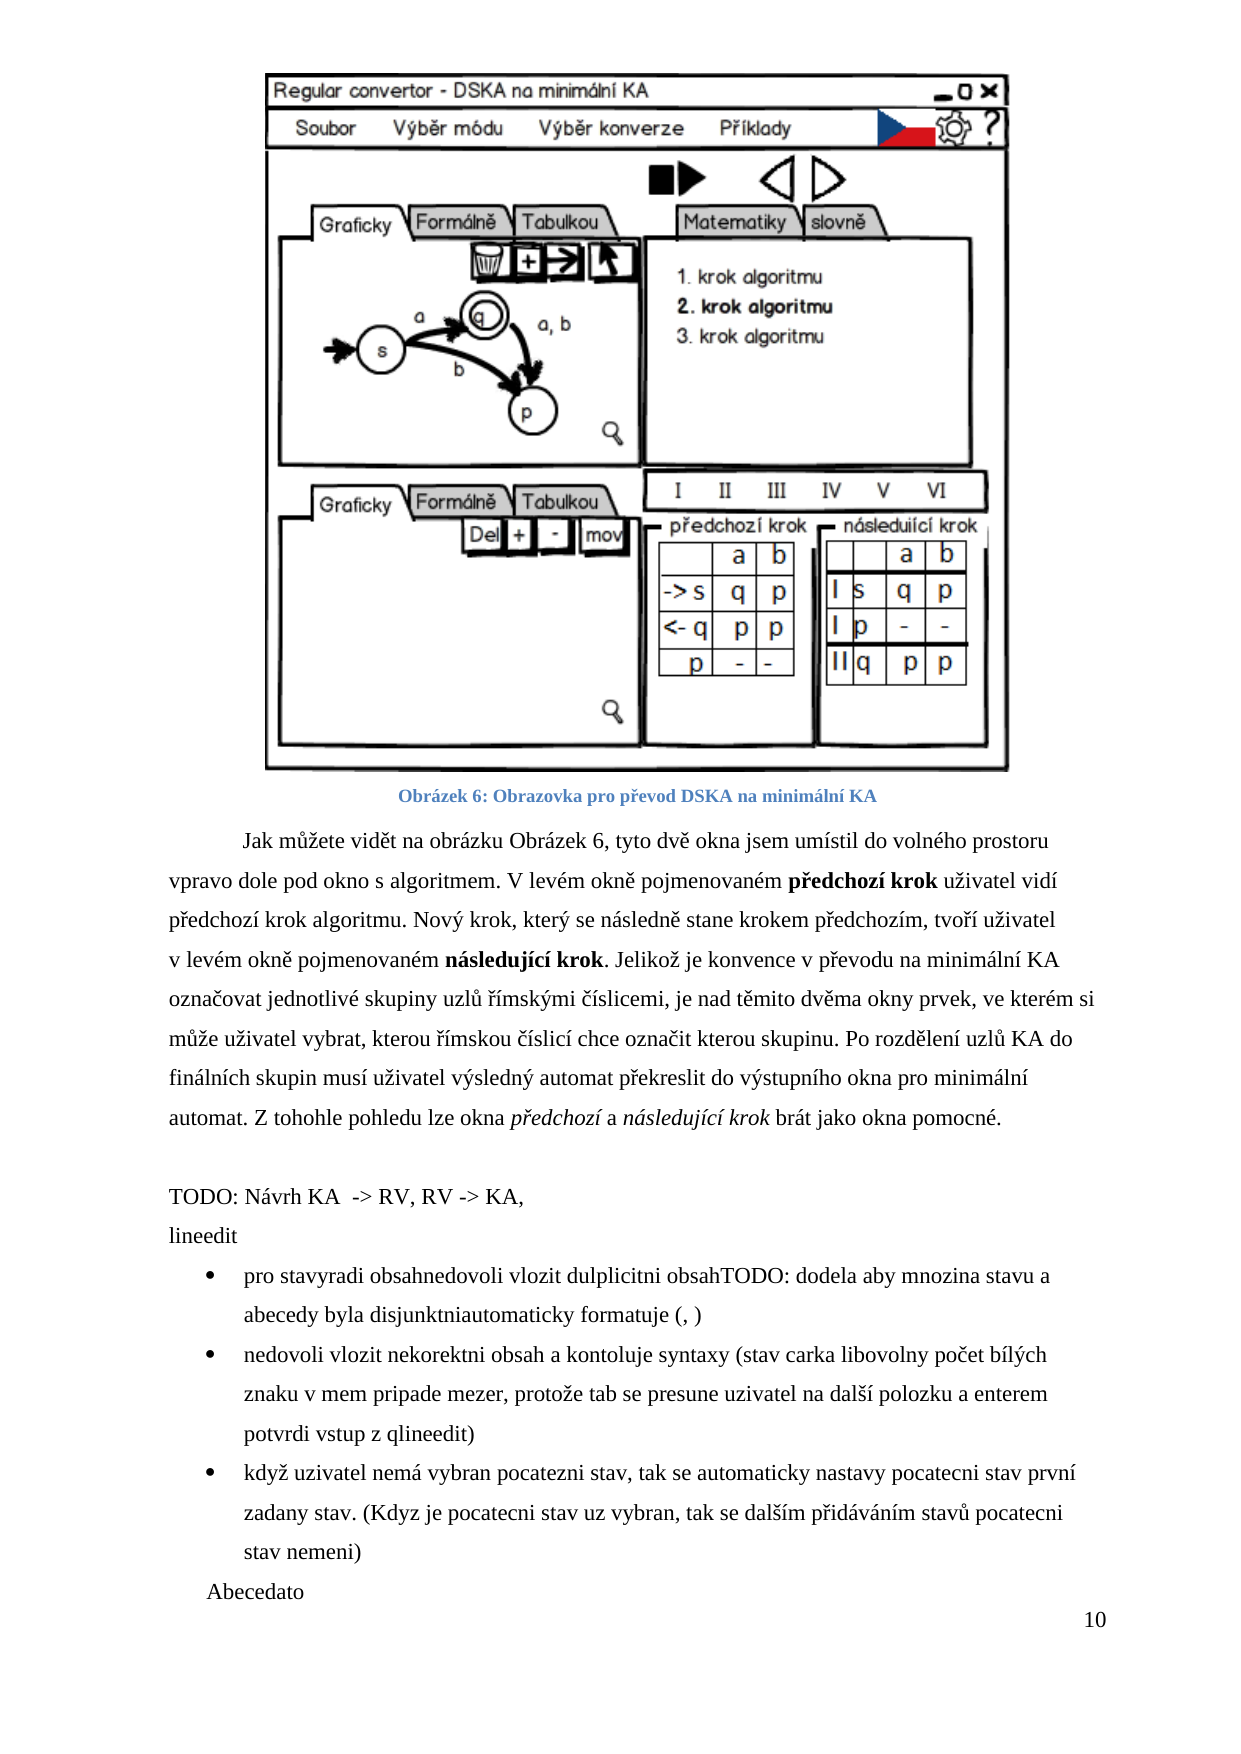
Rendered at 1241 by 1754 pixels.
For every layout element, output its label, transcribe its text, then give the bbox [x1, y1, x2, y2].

text Abecedato [206, 1578, 1106, 1604]
list pro stavyradi obsahnedovoli vlozit dulplicitni obsahTODO: dodela aby mnozina stavu a abecedy byla disjunktniautomaticky formatuje (, ) [206, 1262, 1106, 1328]
list nedovoli vlozit nekorektni obsah a kontoluje syntaxy (stav carka libovolny počet bílých znaku v mem pripade mezer, protože tab se presune uzivatel na další polozku a enterem potvrdi vstup z qlineedit) [206, 1341, 1106, 1446]
text TODO: Návrh KA -> RV, RV -> KA, [169, 1183, 1106, 1209]
text lineedit [169, 1222, 1106, 1249]
text Jak můžete vidět na obrázku 6, tyto dvě okna jsem umístil do volného prostoru vpravo dole pod okno s algoritmem. V levém okně pojmenovaném předchozí krok uživatel vidí předchozí krok algoritmu. Nový krok, který se následně stane krokem předchozím, tvoří uživatel v levém okně pojmenovaném následující krok. Jelikož je konvence v převodu na minimální KA označovat jednotlivé skupiny uzlů římskými číslicemi, je nad těmito dvěma okny prvek, ve kterém si může uživatel vybrat, kterou římskou číslicí chce označit kterou skupinu. Po rozdělení uzlů KA do finálních skupin musí uživatel výsledný automat překreslit do výstupního okna pro minimální automat. Z tohohle pohledu lze okna předchozí a následující krok brát jako okna pomocné. [169, 828, 1106, 1130]
text Obrázek 6: Obrazovka pro převod DSKA na minimální KA [169, 785, 1106, 807]
list když uzivatel nemá vybran pocatezni stav, tak se automaticky nastavy pocatecni stav první zadany stav. (Kdyz je pocatecni stav uz vybran, tak se dalším přidáváním stavů pocatecni stav nemeni) [206, 1459, 1106, 1564]
